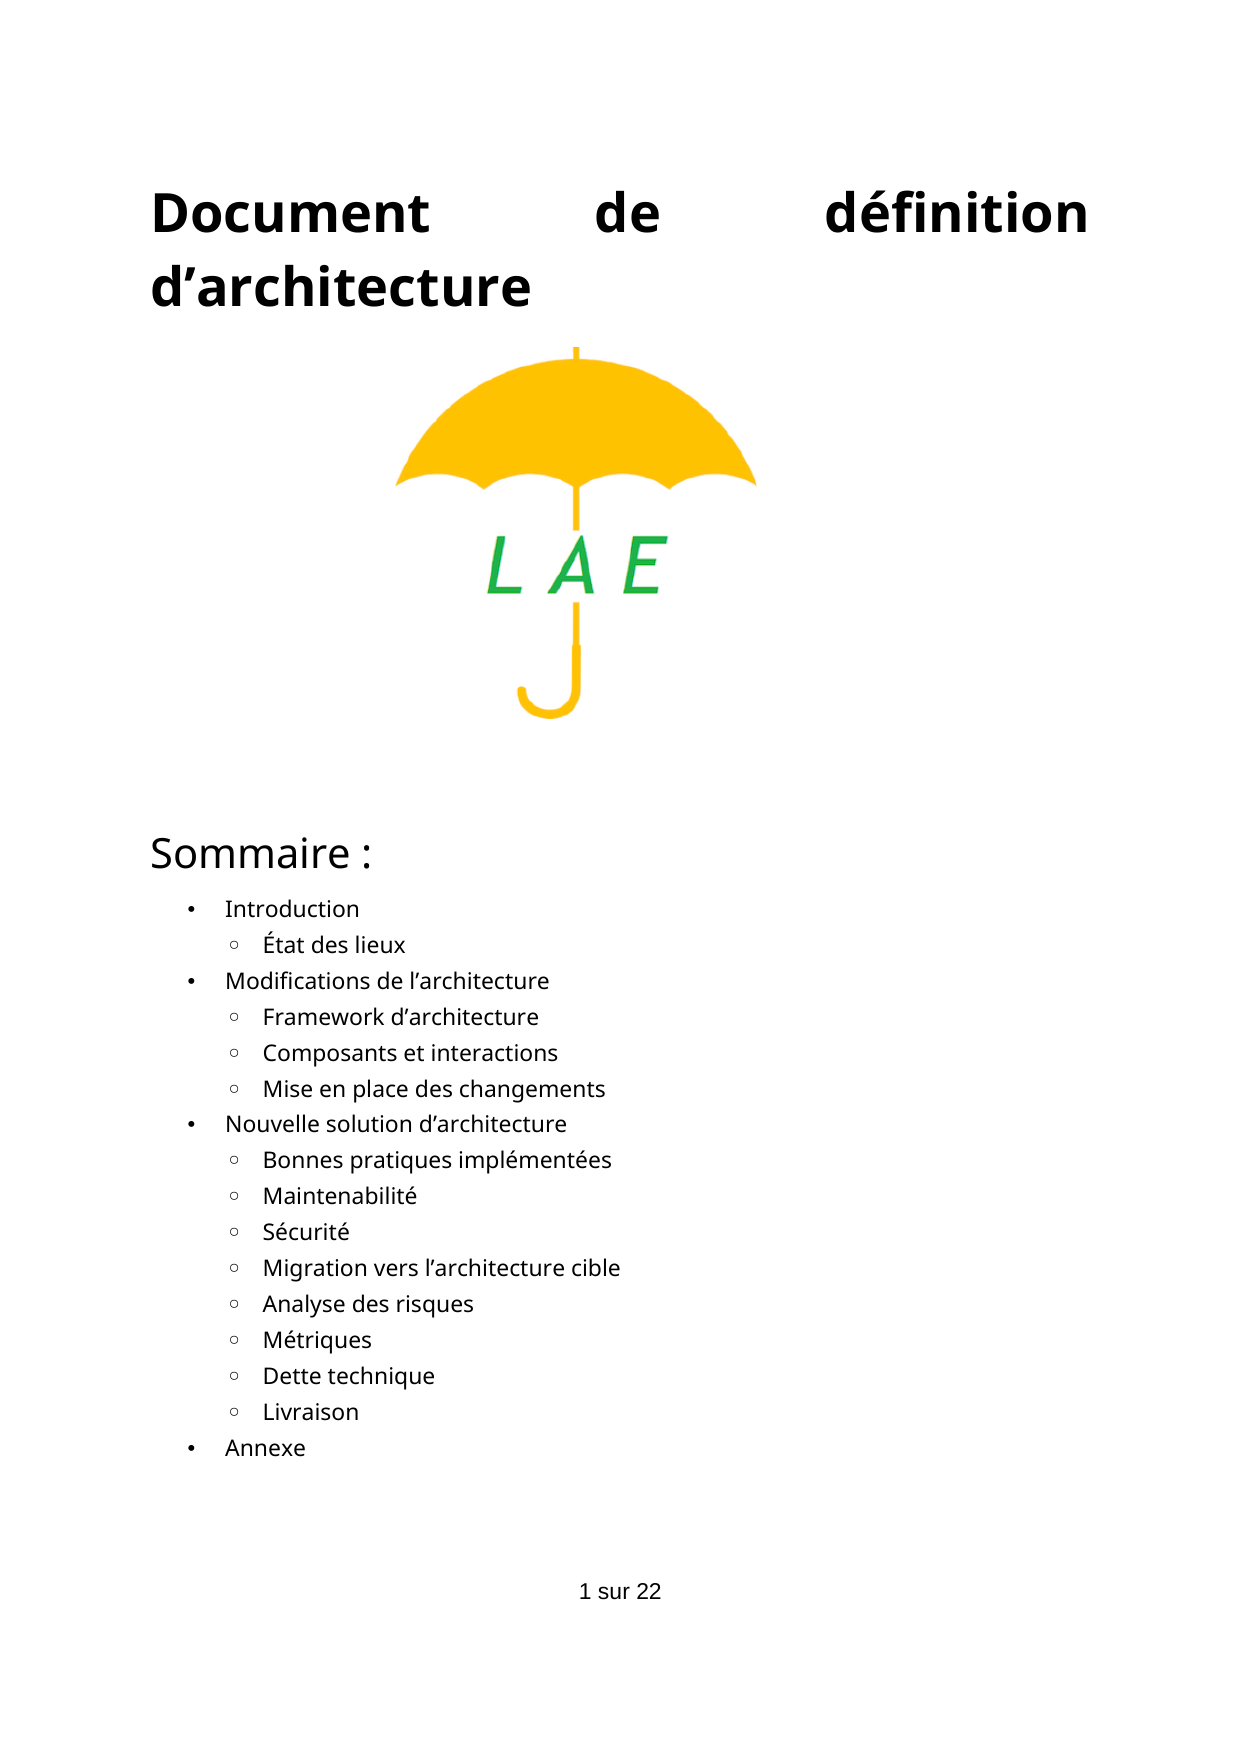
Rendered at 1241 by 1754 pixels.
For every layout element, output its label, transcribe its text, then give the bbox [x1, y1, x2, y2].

list Maintenabilité [225, 1180, 1090, 1212]
list Nouvelle solution d’architecture [187, 1108, 1090, 1140]
list Mise en place des changements [225, 1072, 1090, 1104]
list Framework d’architecture [225, 1001, 1090, 1032]
list Bonnes pratiques implémentées [225, 1144, 1090, 1176]
list Composants et interactions [225, 1037, 1090, 1068]
list Modifications de l’architecture [187, 965, 1090, 996]
list Sécurité [225, 1216, 1090, 1247]
list Introduction [187, 893, 1090, 924]
list Annexe [187, 1432, 1090, 1463]
subtitle Sommaire : [150, 823, 1090, 880]
list Migration vers l’architecture cible [225, 1252, 1090, 1283]
list Analyse des risques [225, 1288, 1090, 1319]
list Métriques [225, 1324, 1090, 1355]
title Document de définition d’architecture [150, 175, 1090, 322]
list Dette technique [225, 1360, 1090, 1391]
picture [390, 343, 763, 723]
list État des lieux [225, 929, 1090, 960]
list Livraison [225, 1396, 1090, 1427]
